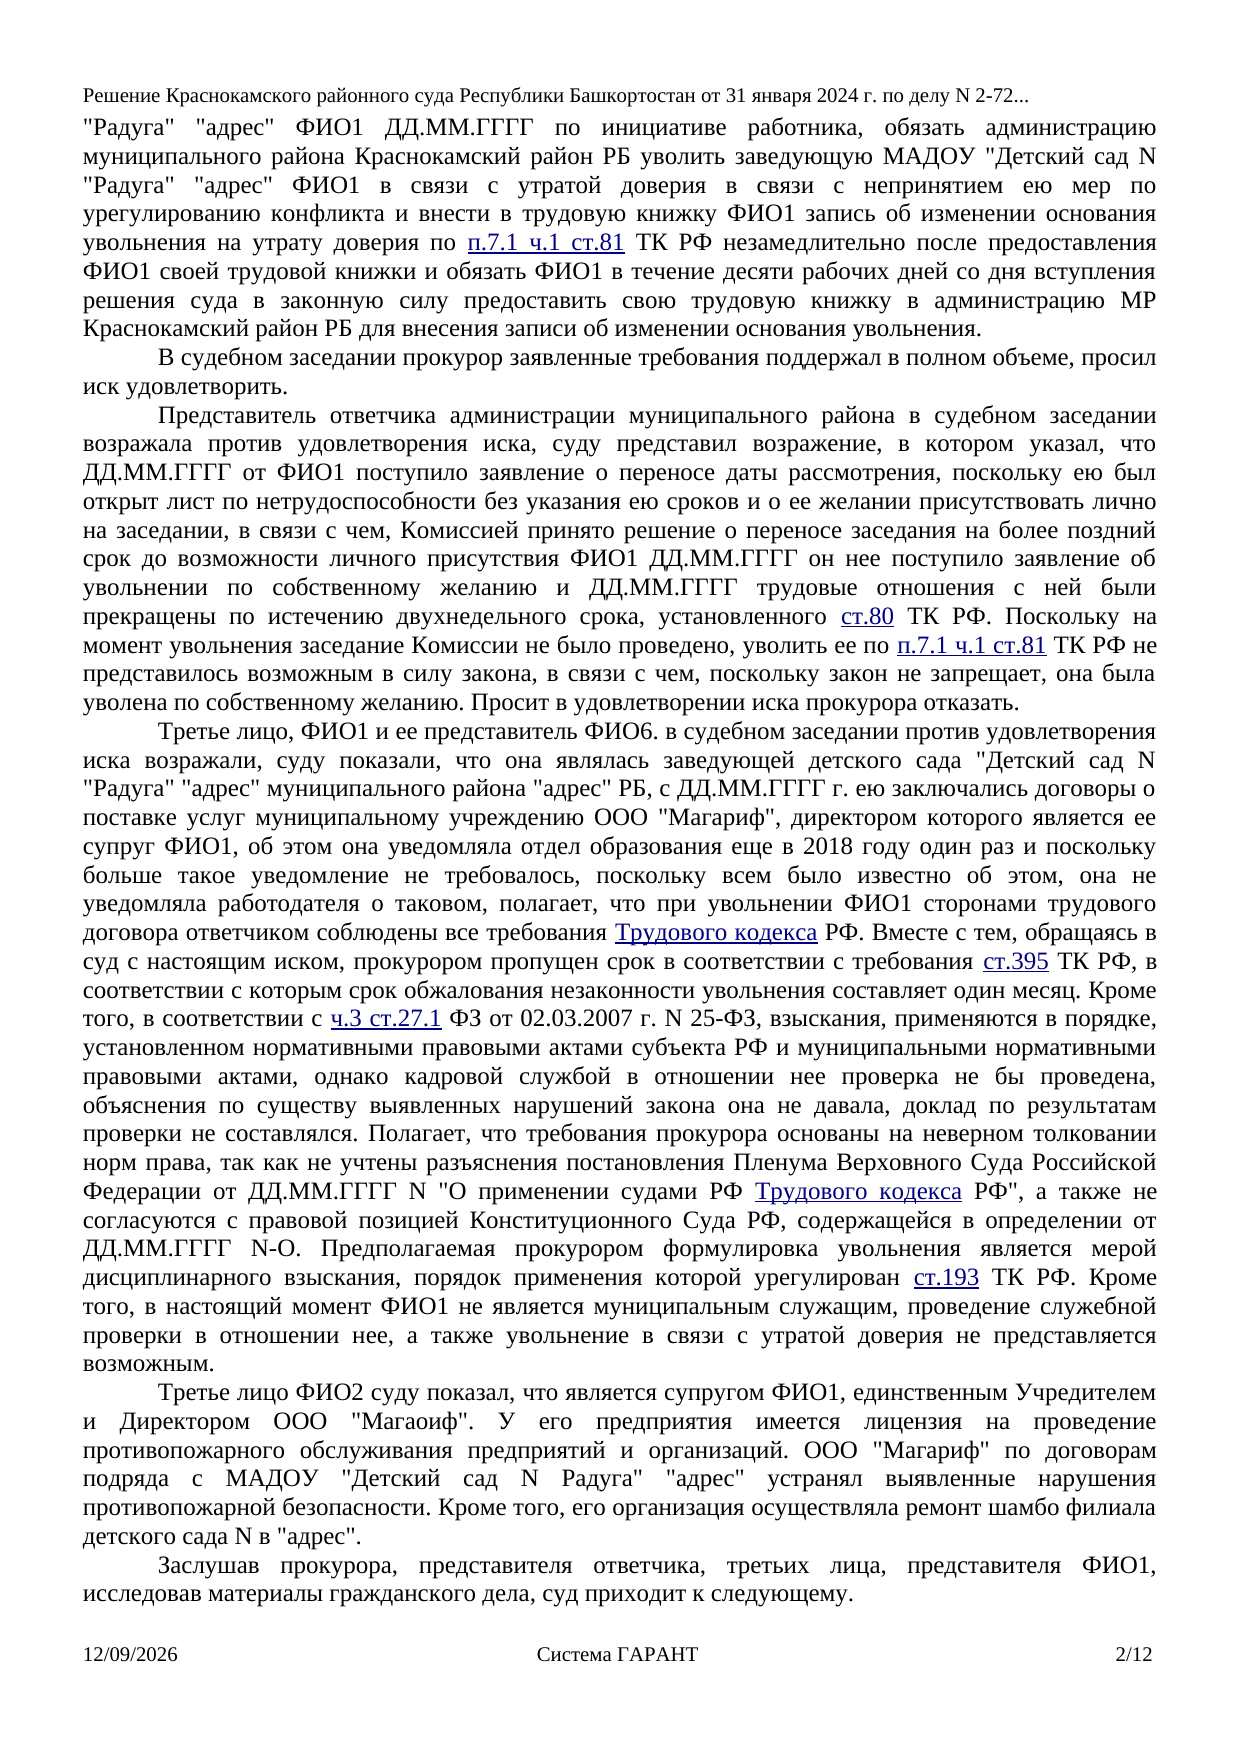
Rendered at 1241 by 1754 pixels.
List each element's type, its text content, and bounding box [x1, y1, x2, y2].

text В судебном заседании прокурор заявленные требования поддержал в полном объеме, просил иск удовлетворить. [83, 342, 1157, 400]
text Заслушав прокурора, представителя ответчика, третьих лица, представителя ФИО1, исследовав материалы гражданского дела, суд приходит к следующему. [83, 1550, 1157, 1607]
text "Радуга" "адрес" ФИО1 ДД.ММ.ГГГГ по инициативе работника, обязать администрацию муниципального района Краснокамский район РБ уволить заведующую МАДОУ "Детский сад N "Радуга" "адрес" ФИО1 в связи с утратой доверия в связи с непринятием ею мер по урегулированию конфликта и внести в трудовую книжку ФИО1 запись об изменении основания увольнения на утрату доверия по п.7.1 ч.1 ст.81 ТК РФ незамедлительно после предоставления ФИО1 своей трудовой книжки и обязать ФИО1 в течение десяти рабочих дней со дня вступления решения суда в законную силу предоставить свою трудовую книжку в администрацию МР Краснокамский район РБ для внесения записи об изменении основания увольнения. [83, 112, 1157, 342]
text Третье лицо, ФИО1 и ее представитель ФИО6. в судебном заседании против удовлетворения иска возражали, суду показали, что она являлась заведующей детского сада "Детский сад N "Радуга" "адрес" муниципального района "адрес" РБ, с ДД.ММ.ГГГГ г. ею заключались договоры о поставке услуг муниципальному учреждению ООО "Магариф", директором которого является ее супруг ФИО1, об этом она уведомляла отдел образования еще в 2018 году один раз и поскольку больше такое уведомление не требовалось, поскольку всем было известно об этом, она не уведомляла работодателя о таковом, полагает, что при увольнении ФИО1 сторонами трудового договора ответчиком соблюдены все требования Трудового кодекса РФ. Вместе с тем, обращаясь в суд с настоящим иском, прокурором пропущен срок в соответствии с требования ст.395 ТК РФ, в соответствии с которым срок обжалования незаконности увольнения составляет один месяц. Кроме того, в соответствии с ч.3 ст.27.1 ФЗ от 02.03.2007 г. N 25-ФЗ, взыскания, применяются в порядке, установленном нормативными правовыми актами субъекта РФ и муниципальными нормативными правовыми актами, однако кадровой службой в отношении нее проверка не бы проведена, объяснения по существу выявленных нарушений закона она не давала, доклад по результатам проверки не составлялся. Полагает, что требования прокурора основаны на неверном толковании норм права, так как не учтены разъяснения постановления Пленума Верховного Суда Российской Федерации от ДД.ММ.ГГГГ N "О применении судами РФ Трудового кодекса РФ", а также не согласуются с правовой позицией Конституционного Суда РФ, содержащейся в определении от ДД.ММ.ГГГГ N-О. Предполагаемая прокурором формулировка увольнения является мерой дисциплинарного взыскания, порядок применения которой урегулирован ст.193 ТК РФ. Кроме того, в настоящий момент ФИО1 не является муниципальным служащим, проведение служебной проверки в отношении нее, а также увольнение в связи с утратой доверия не представляется возможным. [83, 716, 1157, 1377]
text Представитель ответчика администрации муниципального района в судебном заседании возражала против удовлетворения иска, суду представил возражение, в котором указал, что ДД.ММ.ГГГГ от ФИО1 поступило заявление о переносе даты рассмотрения, поскольку ею был открыт лист по нетрудоспособности без указания ею сроков и о ее желании присутствовать лично на заседании, в связи с чем, Комиссией принято решение о переносе заседания на более поздний срок до возможности личного присутствия ФИО1 ДД.ММ.ГГГГ он нее поступило заявление об увольнении по собственному желанию и ДД.ММ.ГГГГ трудовые отношения с ней были прекращены по истечению двухнедельного срока, установленного ст.80 ТК РФ. Поскольку на момент увольнения заседание Комиссии не было проведено, уволить ее по п.7.1 ч.1 ст.81 ТК РФ не представилось возможным в силу закона, в связи с чем, поскольку закон не запрещает, она была уволена по собственному желанию. Просит в удовлетворении иска прокурора отказать. [83, 400, 1157, 716]
text Третье лицо ФИО2 суду показал, что является супругом ФИО1, единственным Учредителем и Директором ООО "Магаоиф". У его предприятия имеется лицензия на проведение противопожарного обслуживания предприятий и организаций. ООО "Магариф" по договорам подряда с МАДОУ "Детский сад N Радуга" "адрес" устранял выявленные нарушения противопожарной безопасности. Кроме того, его организация осуществляла ремонт шамбо филиала детского сада N в "адрес". [83, 1377, 1157, 1550]
